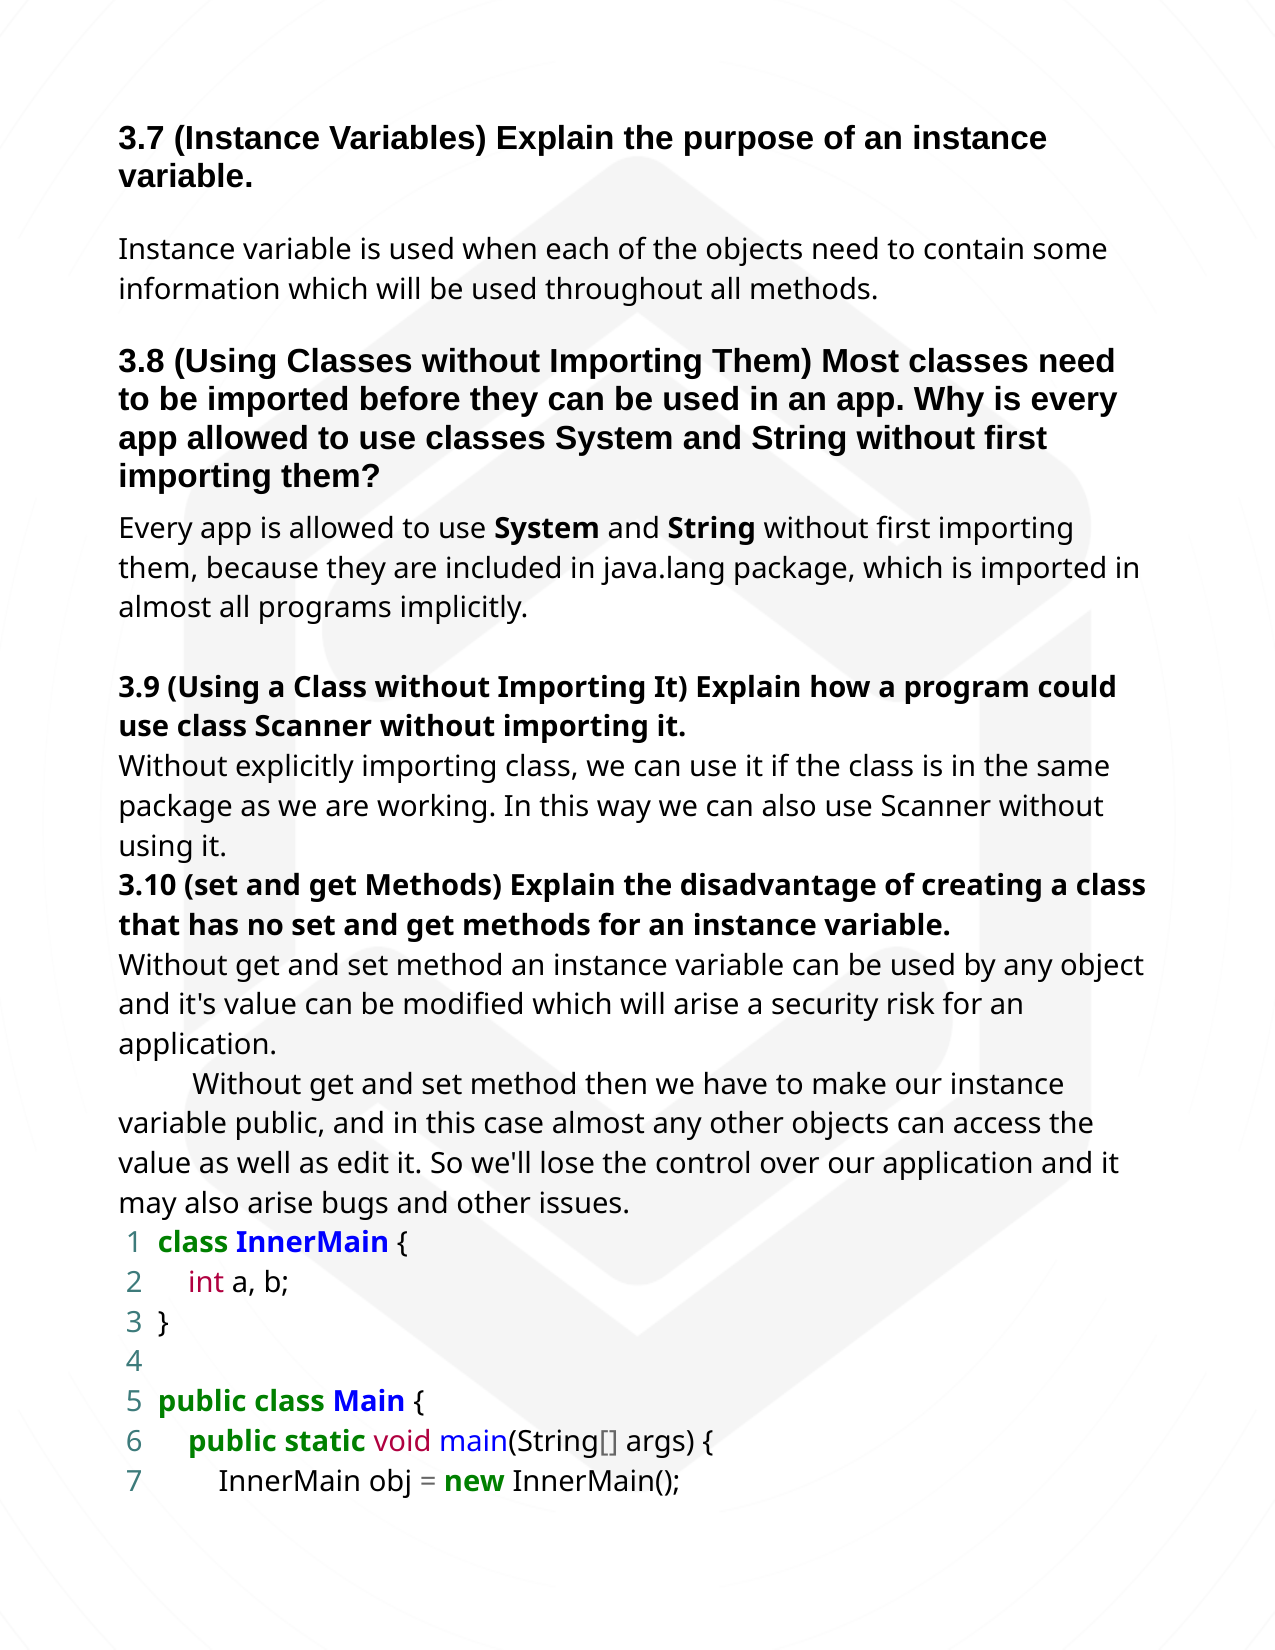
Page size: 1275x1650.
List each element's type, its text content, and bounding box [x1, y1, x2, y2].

text Without get and set method an instance variable can be used by any object and it's value can be modified which will arise a security risk for an application. [118, 944, 1157, 1063]
subtitle 3.7 (Instance Variables) Explain the purpose of an instance variable. [118, 118, 1157, 195]
text 6 public static void main(String[] args) { [118, 1420, 1157, 1460]
subtitle 3.8 (Using Classes without Importing Them) Most classes need to be imported before they can be used in an app. Why is every app allowed to use classes System and String without first importing them? [118, 341, 1157, 495]
text 5 public class Main { [118, 1380, 1157, 1420]
text 1 class InnerMain { [118, 1222, 1157, 1261]
text 4 [118, 1341, 1157, 1380]
text Every app is allowed to use System and String without first importing them, because they are included in java.lang package, which is imported in almost all programs implicitly. [118, 507, 1157, 626]
text 2 int a, b; [118, 1261, 1157, 1301]
text Without get and set method then we have to make our instance variable public, and in this case almost any other objects can access the value as well as edit it. So we'll lose the control over our application and it may also arise bugs and other issues. [118, 1063, 1157, 1222]
text 7 InnerMain obj = new InnerMain(); [118, 1460, 1157, 1499]
text 3.10 (set and get Methods) Explain the disadvantage of creating a class that has no set and get methods for an instance variable. [118, 864, 1157, 944]
subtitle Instance variable is used when each of the objects need to contain some information which will be used throughout all methods. [118, 228, 1157, 308]
text 3 } [118, 1301, 1157, 1341]
text Without explicitly importing class, we can use it if the class is in the same package as we are working. In this way we can also use Scanner without using it. [118, 745, 1157, 864]
text 3.9 (Using a Class without Importing It) Explain how a program could use class Scanner without importing it. [118, 666, 1157, 745]
